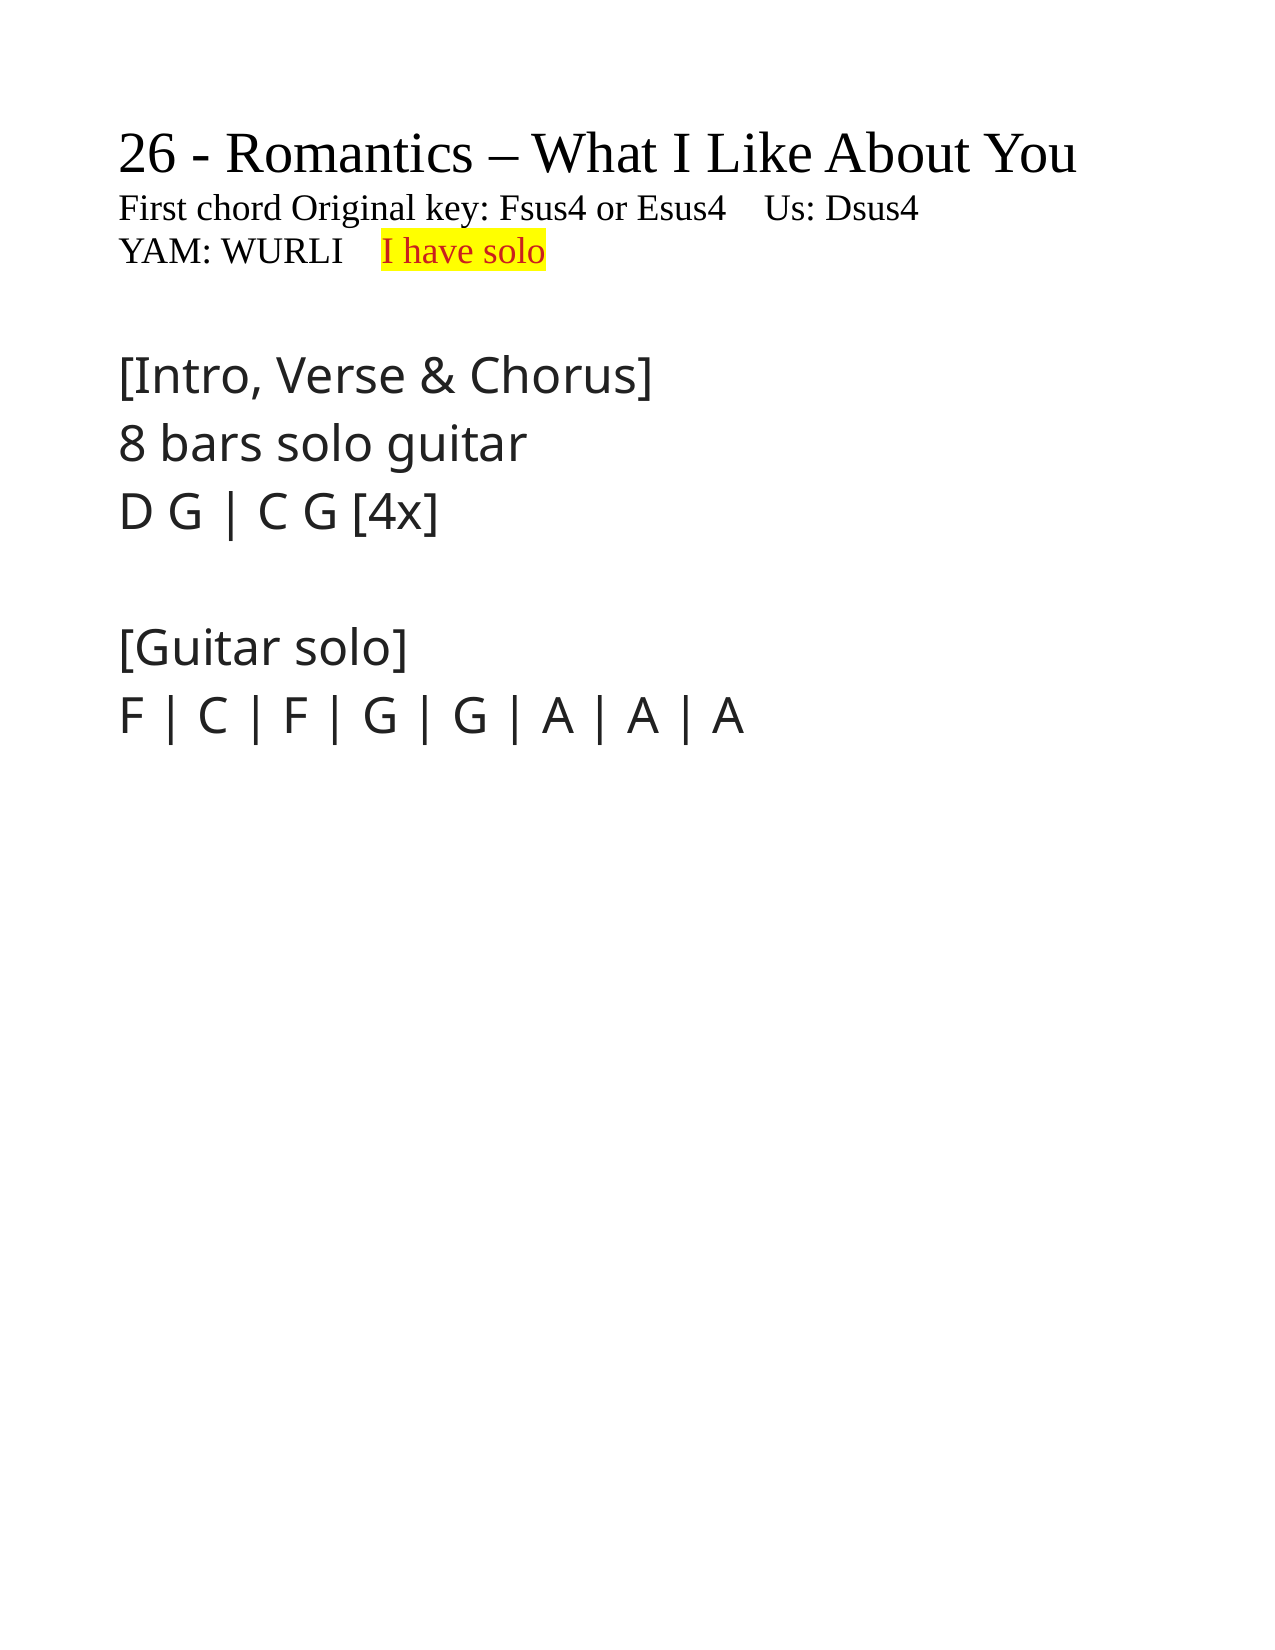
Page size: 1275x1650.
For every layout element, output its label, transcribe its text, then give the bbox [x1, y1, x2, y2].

text F | C | F | G | G | A | A | A [118, 680, 1157, 748]
text 26 - Romantics – What I Like About You [118, 118, 1157, 185]
text 8 bars solo guitar [118, 408, 1157, 476]
text [Guitar solo] [118, 612, 1157, 680]
text [Intro, Verse & Chorus] [118, 339, 1157, 408]
text D G | C G [4x] [118, 476, 1157, 544]
text First chord Original key: Fsus4 or Esus4 Us: Dsus4 [118, 185, 1157, 228]
text YAM: WURLI I have solo [118, 228, 1157, 271]
